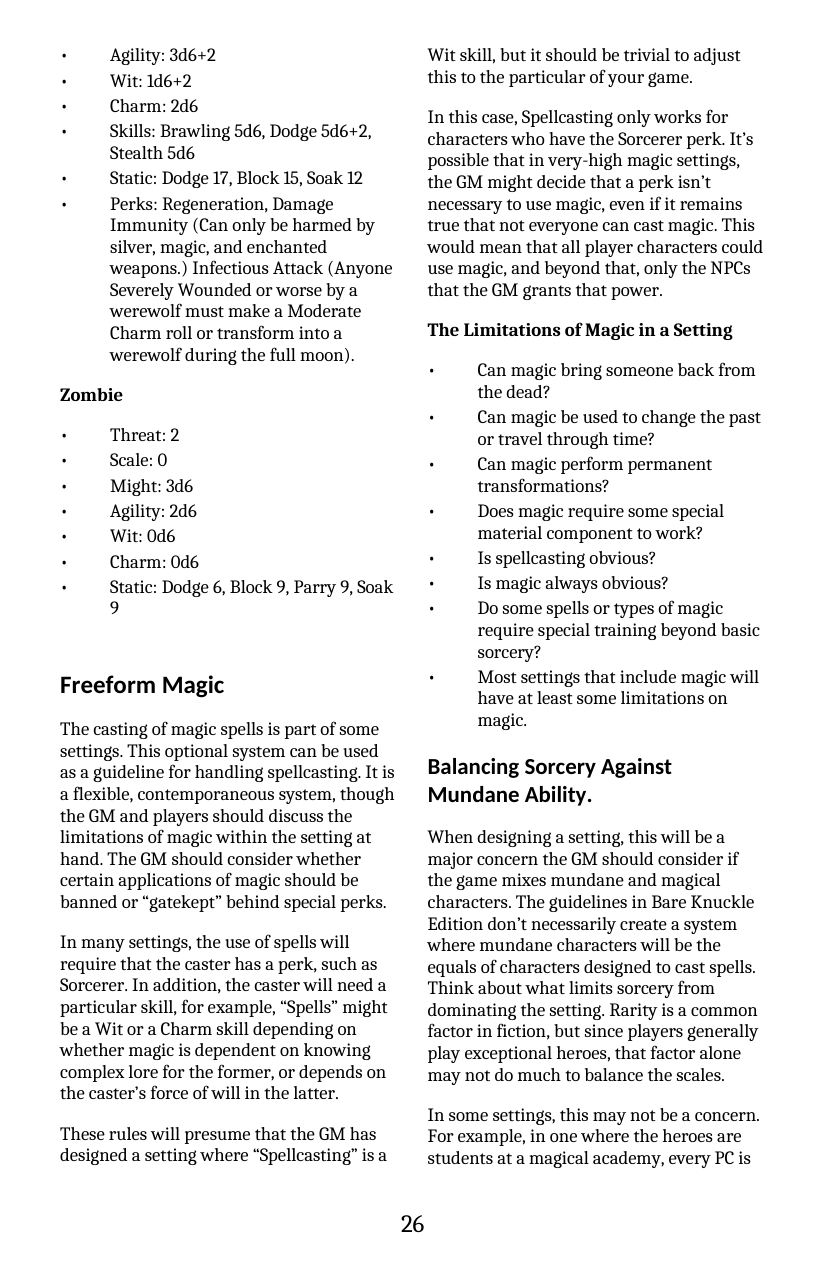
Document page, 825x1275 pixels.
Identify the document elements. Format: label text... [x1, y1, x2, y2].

list Agility: 3d6+2 [60, 45, 397, 67]
list Wit: 0d6 [60, 526, 397, 547]
text In some settings, this may not be a concern. For example, in one where the heroes are students at a magical academy, every PC is [427, 1104, 765, 1169]
list Can magic perform permanent transformations? [427, 454, 765, 497]
list Most settings that include magic will have at least some limitations on magic. [427, 667, 765, 731]
list Can magic bring someone back from the dead? [427, 360, 765, 403]
text In many settings, the use of spells will require that the caster has a perk, such as Sorcerer. In addition, the caster will need a particular skill, for example, “Spells” might be a Wit or a Charm skill depending on whether magic is dependent on knowing complex lore for the former, or depends on the caster’s force of will in the latter. [60, 932, 397, 1104]
text These rules will presume that the GM has designed a setting where “Spellcasting” is a [60, 1123, 397, 1166]
list Is magic always obvious? [427, 573, 765, 594]
list Skills: Brawling 5d6, Dodge 5d6+2, Stealth 5d6 [60, 121, 397, 164]
list Static: Dodge 17, Block 15, Soak 12 [60, 168, 397, 189]
text Zombie [60, 384, 397, 406]
list Can magic be used to change the past or travel through time? [427, 407, 765, 450]
subtitle Balancing Sorcery Against Mundane Ability. [427, 752, 765, 808]
list Charm: 0d6 [60, 551, 397, 573]
list Wit: 1d6+2 [60, 70, 397, 92]
text Wit skill, but it should be trivial to adjust this to the particular of your game. [427, 45, 765, 88]
list Might: 3d6 [60, 475, 397, 497]
list Agility: 2d6 [60, 501, 397, 522]
list Does magic require some special material component to work? [427, 501, 765, 544]
list Scale: 0 [60, 450, 397, 472]
text The Limitations of Magic in a Setting [427, 320, 765, 341]
list Do some spells or types of magic require special training beyond basic sorcery? [427, 598, 765, 663]
text The casting of magic spells is part of some settings. This optional system can be used as a guideline for handling spellcasting. It is a flexible, contemporaneous system, though the GM and players should discuss the limitations of magic within the setting at hand. The GM should consider whether certain applications of magic should be banned or “gatekept” behind special perks. [60, 719, 397, 913]
list Charm: 2d6 [60, 96, 397, 117]
list Perks: Regeneration, Damage Immunity (Can only be harmed by silver, magic, and enchanted weapons.) Infectious Attack (Anyone Severely Wounded or worse by a werewolf must make a Moderate Charm roll or transform into a werewolf during the full moon). [60, 193, 397, 366]
list Is spellcasting obvious? [427, 547, 765, 569]
list Threat: 2 [60, 425, 397, 446]
text In this case, Spellcasting only works for characters who have the Sorcerer perk. It’s possible that in very-high magic settings, the GM might decide that a perk isn’t necessary to use magic, even if it remains true that not everyone can cast magic. This would mean that all player characters could use magic, and beyond that, only the NPCs that the GM grants that power. [427, 107, 765, 301]
subtitle Freeform Magic [60, 670, 397, 700]
list Static: Dodge 6, Block 9, Parry 9, Soak 9 [60, 577, 397, 620]
text When designing a setting, this will be a major concern the GM should consider if the game mixes mundane and magical characters. The guidelines in Bare Knuckle Edition don’t necessarily create a system where mundane characters will be the equals of characters designed to cast spells. Think about what limits sorcery from dominating the setting. Rarity is a common factor in fiction, but since players generally play exceptional heroes, that factor alone may not do much to balance the scales. [427, 827, 765, 1086]
